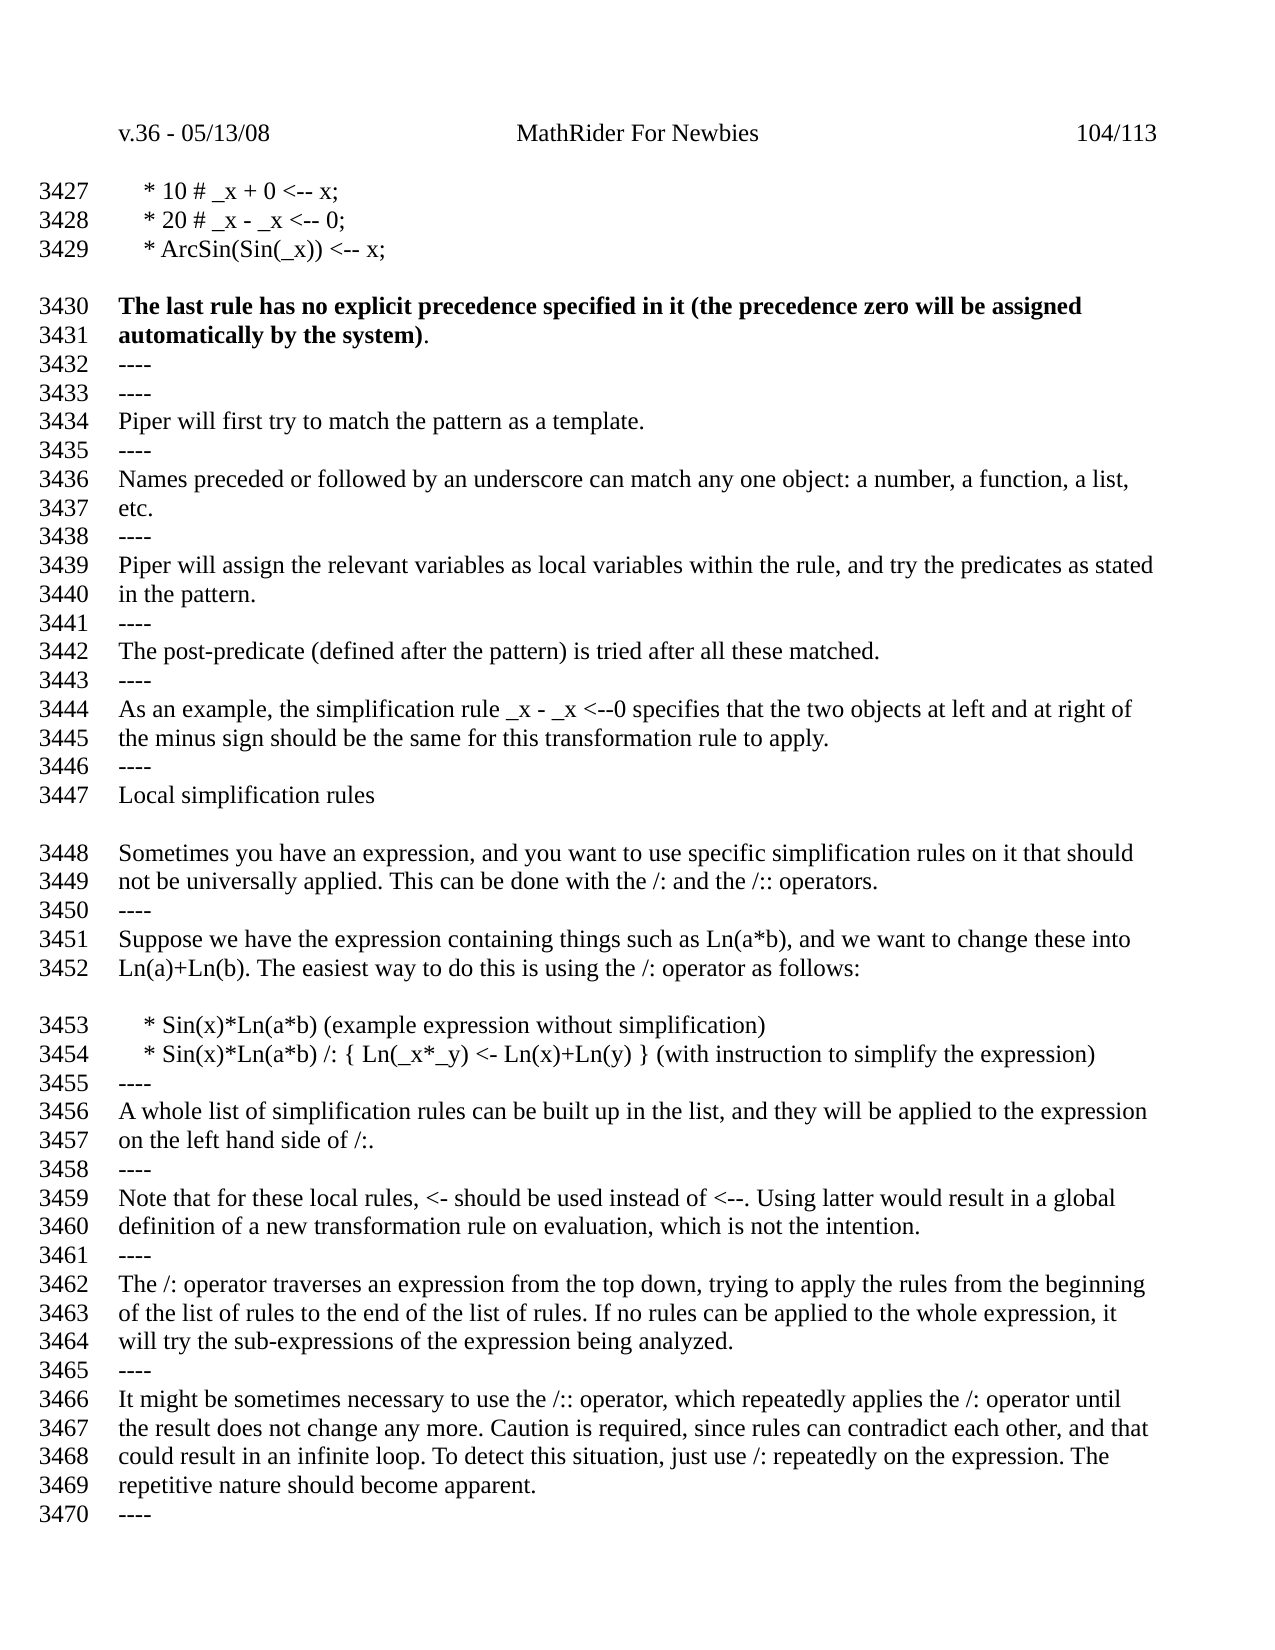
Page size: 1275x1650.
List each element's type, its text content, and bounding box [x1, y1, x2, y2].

text Piper will assign the relevant variables as local variables within the rule, and try the predicates as stated in the pattern. [118, 550, 1157, 608]
text * Sin(x)*Ln(a*b) /: { Ln(_x*_y) <- Ln(x)+Ln(y) } (with instruction to simplify the expression) [118, 1039, 1157, 1068]
text The post-predicate (defined after the pattern) is tried after all these matched. [118, 636, 1157, 665]
text It might be sometimes necessary to use the /:: operator, which repeatedly applies the /: operator until the result does not change any more. Caution is required, since rules can contradict each other, and that could result in an infinite loop. To detect this situation, just use /: repeatedly on the expression. The repetitive nature should become apparent. [118, 1384, 1157, 1499]
text ---- [118, 1154, 1157, 1183]
text ---- [118, 665, 1157, 694]
text As an example, the simplification rule _x - _x <--0 specifies that the two objects at left and at right of the minus sign should be the same for this transformation rule to apply. [118, 694, 1157, 751]
text ---- [118, 435, 1157, 464]
text ---- [118, 1240, 1157, 1269]
text ---- [118, 608, 1157, 636]
text ---- [118, 895, 1157, 924]
text ---- [118, 378, 1157, 406]
text Piper will first try to match the pattern as a template. [118, 406, 1157, 435]
text ---- [118, 349, 1157, 378]
text * 20 # _x - _x <-- 0; [118, 205, 1157, 234]
text * Sin(x)*Ln(a*b) (example expression without simplification) [118, 1010, 1157, 1039]
text * 10 # _x + 0 <-- x; [118, 176, 1157, 205]
text ---- [118, 751, 1157, 780]
text * ArcSin(Sin(_x)) <-- x; [118, 234, 1157, 263]
text A whole list of simplification rules can be built up in the list, and they will be applied to the expression on the left hand side of /:. [118, 1096, 1157, 1154]
text ---- [118, 1499, 1157, 1528]
text The /: operator traverses an expression from the top down, trying to apply the rules from the beginning of the list of rules to the end of the list of rules. If no rules can be applied to the whole expression, it will try the sub-expressions of the expression being analyzed. [118, 1269, 1157, 1355]
text Sometimes you have an expression, and you want to use specific simplification rules on it that should not be universally applied. This can be done with the /: and the /:: operators. [118, 838, 1157, 895]
text The last rule has no explicit precedence specified in it (the precedence zero will be assigned automatically by the system). [118, 291, 1157, 349]
text Names preceded or followed by an underscore can match any one object: a number, a function, a list, etc. [118, 464, 1157, 521]
text ---- [118, 521, 1157, 550]
text Local simplification rules [118, 780, 1157, 809]
text ---- [118, 1068, 1157, 1096]
text Note that for these local rules, <- should be used instead of <--. Using latter would result in a global definition of a new transformation rule on evaluation, which is not the intention. [118, 1183, 1157, 1240]
text Suppose we have the expression containing things such as Ln(a*b), and we want to change these into Ln(a)+Ln(b). The easiest way to do this is using the /: operator as follows: [118, 924, 1157, 981]
text ---- [118, 1355, 1157, 1384]
